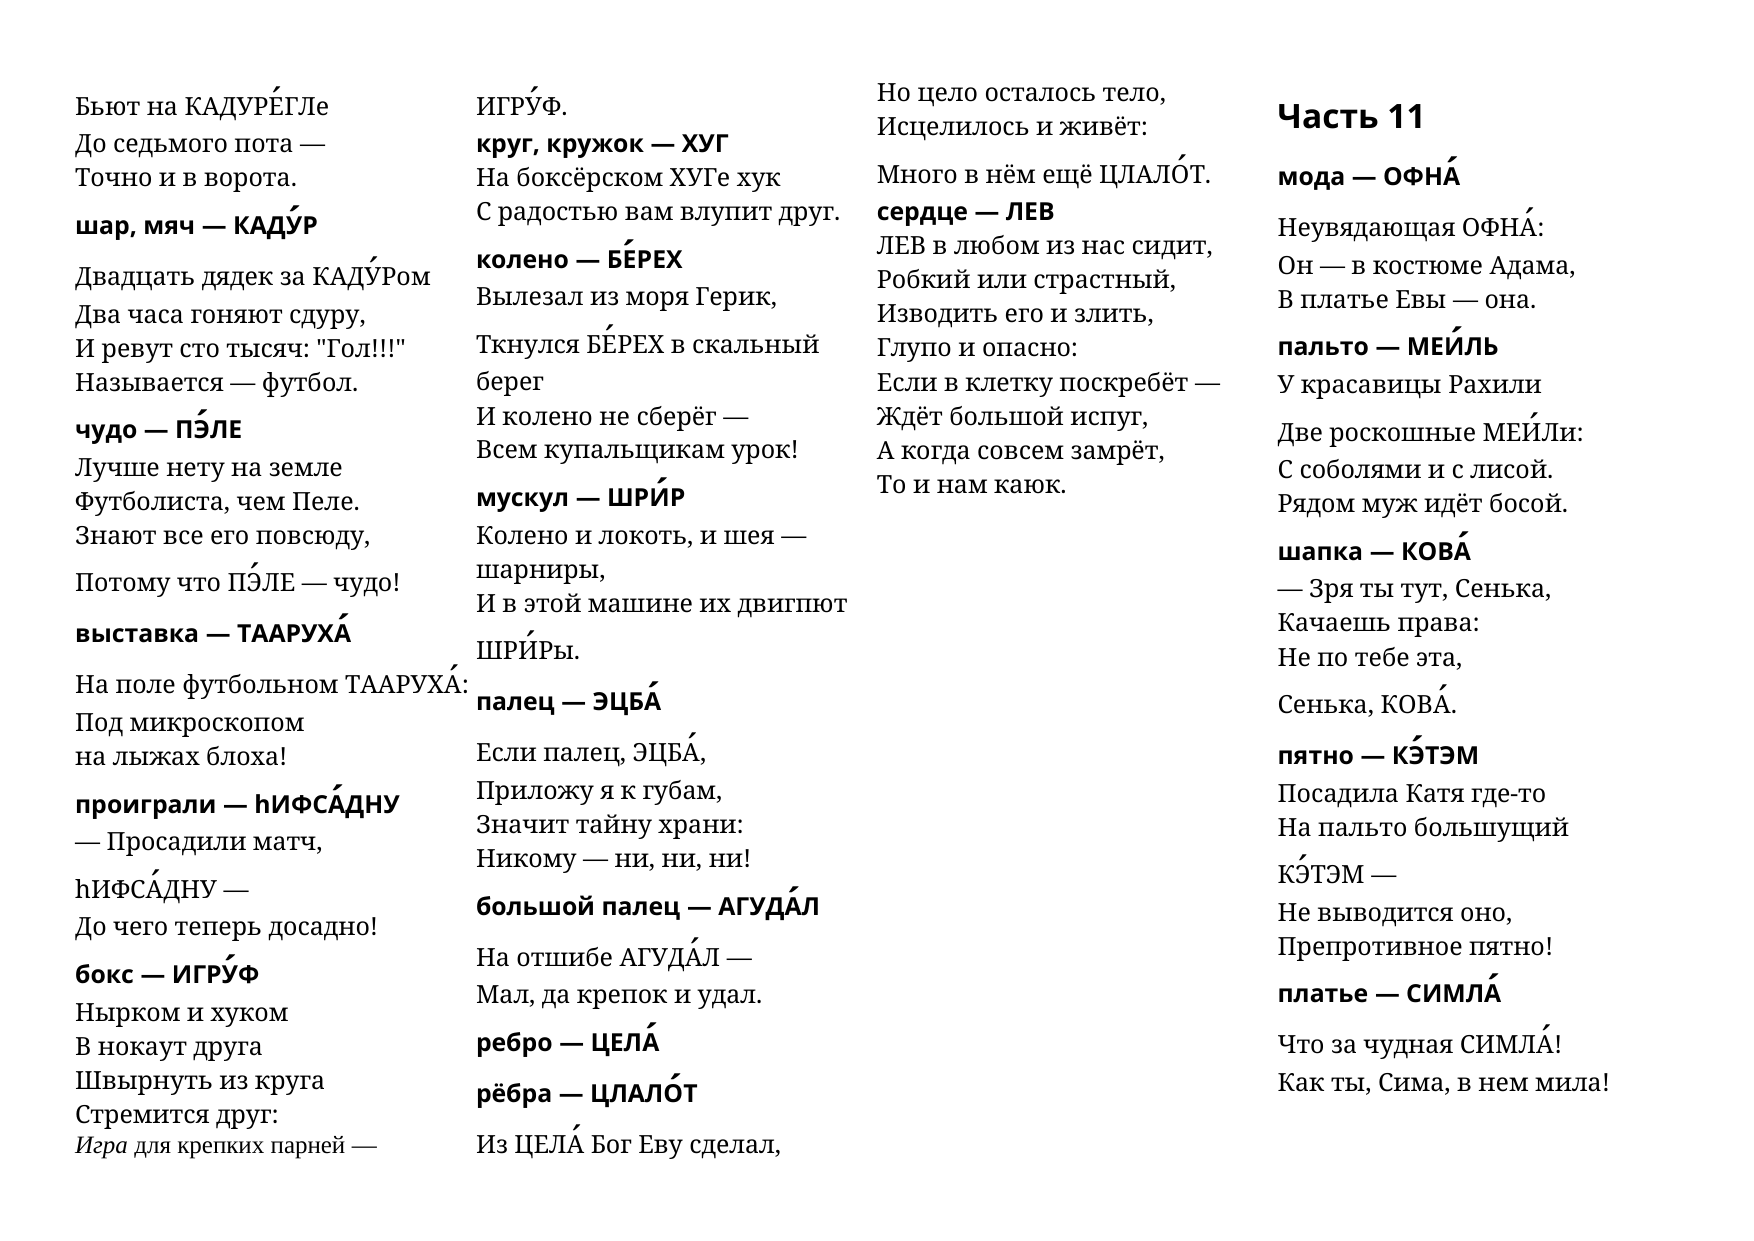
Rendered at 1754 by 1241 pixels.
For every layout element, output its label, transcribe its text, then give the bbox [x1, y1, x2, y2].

text Он — в костюме Адама, [1277, 248, 1678, 282]
text Если палец, ЭЦБА́, [476, 722, 877, 773]
text Глупо и опасно: [877, 330, 1277, 364]
subtitle колено — БЕ́РЕХ [476, 228, 877, 279]
text В платье Евы — она. [1277, 282, 1678, 316]
subtitle рёбра — ЦЛАЛО́Т [476, 1062, 877, 1113]
text Знают все его повсюду, [75, 518, 476, 552]
text Колено и локоть, и шея — шарниры, [476, 517, 877, 585]
subtitle шапка — КОВА́ [1277, 520, 1678, 571]
text Ткнулся БЕ́РЕХ в скальный берег [476, 313, 877, 398]
text Стремится друг: [75, 1096, 476, 1130]
text Если в клетку поскребёт — [877, 364, 1277, 398]
text ИГРУ́Ф. [476, 75, 877, 126]
text Футболиста, чем Пеле. [75, 483, 476, 518]
text Нырком и хуком [75, 994, 476, 1028]
text На боксёрском ХУГе хук [476, 160, 877, 194]
text На отшибе АГУДА́Л — [476, 926, 877, 977]
text Никому — ни, ни, ни! [476, 841, 877, 875]
text Под микроскопом [75, 705, 476, 739]
text Сенька, КОВА́. [1277, 673, 1678, 724]
subtitle чудо — ПЭ́ЛЕ [75, 398, 476, 449]
text Двадцать дядек за КАДУ́Ром [75, 245, 476, 296]
text ЛЕВ в любом из нас сидит, [877, 228, 1277, 262]
subtitle выставка — ТААРУХА́ [75, 603, 476, 654]
text Бьют на КАДУРЕ́ГЛе [75, 75, 476, 126]
text А когда совсем замрёт, [877, 432, 1277, 466]
text Называется — футбол. [75, 364, 476, 398]
text Неувядающая ОФНА́: [1277, 197, 1678, 248]
text Мал, да крепок и удал. [476, 977, 877, 1011]
text И в этой машине их двигпют ШРИ́Ры. [476, 585, 877, 671]
text Рядом муж идёт босой. [1277, 486, 1678, 520]
text Вылезал из моря Герик, [476, 279, 877, 313]
text Но цело осталось тело, [877, 75, 1277, 109]
text Швырнуть из круга [75, 1062, 476, 1096]
subtitle шар, мяч — КАДУ́Р [75, 194, 476, 245]
text Всем купальщикам урок! [476, 432, 877, 466]
text И ревут сто тысяч: "Гол!!!" [75, 330, 476, 364]
text И колено не сберёг — [476, 398, 877, 432]
subtitle бокс — ИГРУ́Ф [75, 943, 476, 994]
subtitle круг, кружок — ХУГ [476, 126, 877, 160]
text Препротивное пятно! [1277, 928, 1678, 963]
text — Просадили матч, hИФСА́ДНУ — [75, 824, 476, 909]
text То и нам каюк. [877, 466, 1277, 500]
text Ждёт большой испуг, [877, 398, 1277, 432]
text До чего теперь досадно! [75, 909, 476, 943]
text В нокаут друга [75, 1028, 476, 1062]
subtitle большой палец — АГУДА́Л [476, 875, 877, 926]
text Изводить его и злить, [877, 296, 1277, 330]
text С радостью вам влупит друг. [476, 194, 877, 228]
subtitle пальто — МЕИ́ЛЬ [1277, 316, 1678, 367]
text С соболями и с лисой. [1277, 452, 1678, 486]
text Качаешь права: [1277, 605, 1678, 639]
subtitle пятно — КЭ́ТЭМ [1277, 724, 1678, 775]
subtitle мода — ОФНА́ [1277, 146, 1678, 197]
text на лыжах блоха! [75, 739, 476, 773]
subtitle палец — ЭЦБА́ [476, 671, 877, 722]
text Лучше нету на земле [75, 449, 476, 483]
subtitle ребро — ЦЕЛА́ [476, 1011, 877, 1062]
text Исцелилось и живёт: [877, 109, 1277, 143]
text На поле футбольном ТААРУХА́: [75, 654, 476, 705]
text Точно и в ворота. [75, 160, 476, 194]
text Игра для крепких парней — [75, 1130, 476, 1159]
text Две роскошные МЕИ́Ли: [1277, 401, 1678, 452]
text Из ЦЕЛА́ Бог Еву сделал, [476, 1113, 877, 1164]
text Что за чудная СИМЛА́! [1277, 1014, 1678, 1065]
text Робкий или страстный, [877, 262, 1277, 296]
text Потому что ПЭ́ЛЕ — чудо! [75, 552, 476, 603]
text Как ты, Сима, в нем мила! [1277, 1065, 1678, 1099]
text Значит тайну храни: [476, 807, 877, 841]
text Не выводится оно, [1277, 894, 1678, 928]
subtitle проиграли — hИФСА́ДНУ [75, 773, 476, 824]
text У красавицы Рахили [1277, 367, 1678, 401]
text Приложу я к губам, [476, 773, 877, 807]
subtitle платье — СИМЛА́ [1277, 963, 1678, 1014]
text До седьмого пота — [75, 126, 476, 160]
text Не по тебе эта, [1277, 639, 1678, 673]
text На пальто большущий КЭ́ТЭМ — [1277, 809, 1678, 894]
text Два часа гоняют сдуру, [75, 296, 476, 330]
text Посадила Катя где-то [1277, 775, 1678, 809]
text Много в нём ещё ЦЛАЛО́Т. [877, 143, 1277, 194]
text — Зря ты тут, Сенька, [1277, 571, 1678, 605]
subtitle мускул — ШРИ́Р [476, 466, 877, 517]
subtitle сердце — ЛЕВ [877, 194, 1277, 228]
